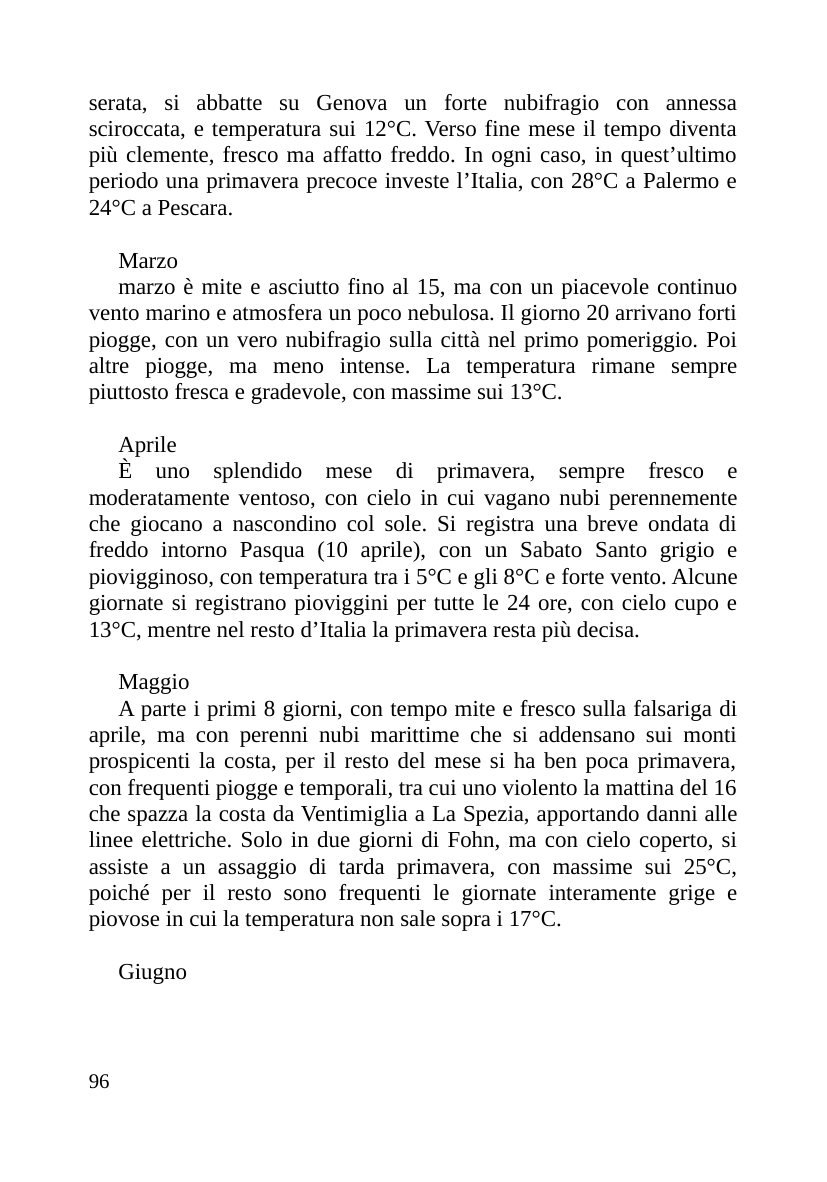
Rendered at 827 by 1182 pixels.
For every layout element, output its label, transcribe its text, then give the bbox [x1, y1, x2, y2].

text Marzo [88, 247, 738, 273]
text è uno splendido mese di primavera, sempre fresco e moderatamente ventoso, con cielo in cui vagano nubi perennemente che giocano a nascondino col sole. Si registra una breve ondata di freddo intorno Pasqua (10 aprile), con un Sabato Santo grigio e piovigginoso, con temperatura tra i 5°C e gli 8°C e forte vento. Alcune giornate si registrano pioviggini per tutte le 24 ore, con cielo cupo e 13°C, mentre nel resto d’Italia la primavera resta più decisa. [88, 457, 738, 642]
text A parte i primi 8 giorni, con tempo mite e fresco sulla falsariga di aprile, ma con perenni nubi marittime che si addensano sui monti prospicenti la costa, per il resto del mese si ha ben poca primavera, con frequenti piogge e temporali, tra cui uno violento la mattina del 16 che spazza la costa da Ventimiglia a La Spezia, apportando danni alle linee elettriche. Solo in due giorni di Fohn, ma con cielo coperto, si assiste a un assaggio di tarda primavera, con massime sui 25°C, poiché per il resto sono frequenti le giornate interamente grige e piovose in cui la temperatura non sale sopra i 17°C. [88, 695, 738, 932]
text marzo è mite e asciutto fino al 15, ma con un piacevole continuo vento marino e atmosfera un poco nebulosa. Il giorno 20 arrivano forti piogge, con un vero nubifragio sulla città nel primo pomeriggio. Poi altre piogge, ma meno intense. La temperatura rimane sempre piuttosto fresca e gradevole, con massime sui 13°C. [88, 273, 738, 405]
text Aprile [88, 431, 738, 457]
text serata, si abbatte su Genova un forte nubifragio con annessa sciroccata, e temperatura sui 12°C. Verso fine mese il tempo diventa più clemente, fresco ma affatto freddo. In ogni caso, in quest’ultimo periodo una primavera precoce investe l’Italia, con 28°C a Palermo e 24°C a Pescara. [88, 88, 738, 220]
text Giugno [88, 958, 738, 984]
text Maggio [88, 668, 738, 695]
